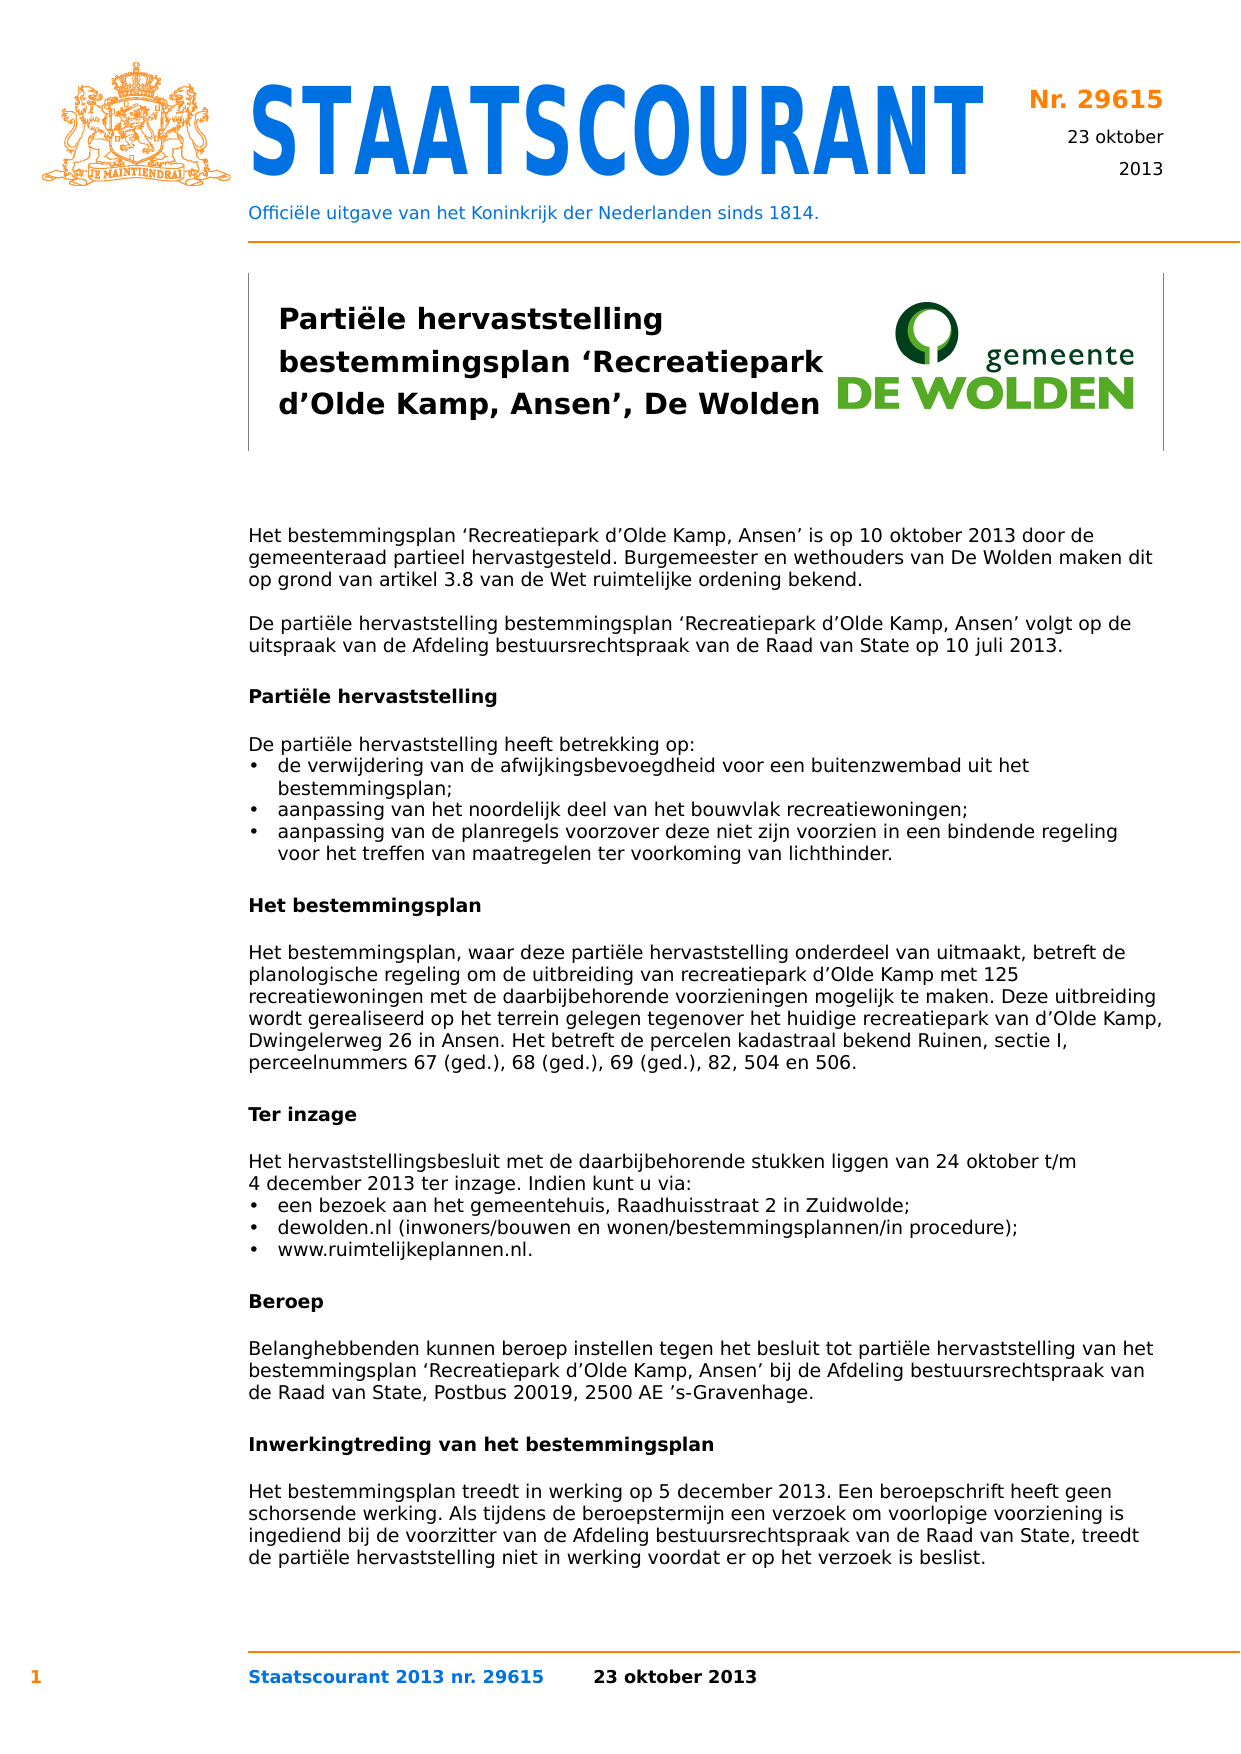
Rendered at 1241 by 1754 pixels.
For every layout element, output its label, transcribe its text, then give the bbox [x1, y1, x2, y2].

text • de verwijdering van de afwijkingsbevoegdheid voor een buitenzwembad uit het bestemmingsplan; [248, 755, 1163, 799]
subtitle Beroep [248, 1291, 1163, 1313]
text • www.ruimtelijkeplannen.nl. [248, 1239, 1163, 1261]
text Het bestemmingsplan ‘Recreatiepark d’Olde Kamp, Ansen’ is op 10 oktober 2013 door de gemeenteraad partieel hervastgesteld. Burgemeester en wethouders van De Wolden maken dit op grond van artikel 3.8 van de Wet ruimtelijke ordening bekend. [248, 525, 1163, 591]
text • aanpassing van het noordelijk deel van het bouwvlak recreatiewoningen; [248, 799, 1163, 821]
text • dewolden.nl (inwoners/bouwen en wonen/bestemmingsplannen/in procedure); [248, 1217, 1163, 1239]
subtitle Partiële hervaststelling bestemmingsplan ‘Recreatiepark d’Olde Kamp, Ansen’, De Wolden [249, 273, 1163, 451]
table_cell Officiële uitgave van het Koninkrijk der Nederlanden sinds 1814. [248, 203, 1240, 241]
subtitle Ter inzage [248, 1104, 1163, 1126]
table_header Nr. 29615 [998, 62, 1240, 121]
text Het hervaststellingsbesluit met de daarbijbehorende stukken liggen van 24 oktober t/m 4 december 2013 ter inzage. Indien kunt u via: [248, 1151, 1163, 1195]
text Het bestemmingsplan treedt in werking op 5 december 2013. Een beroepschrift heeft geen schorsende werking. Als tijdens de beroepstermijn een verzoek om voorlopige voorziening is ingediend bij de voorzitter van de Afdeling bestuursrechtspraak van de Raad van State, treedt de partiële hervaststelling niet in werking voordat er op het verzoek is beslist. [248, 1481, 1163, 1569]
text De partiële hervaststelling bestemmingsplan ‘Recreatiepark d’Olde Kamp, Ansen’ volgt op de uitspraak van de Afdeling bestuursrechtspraak van de Raad van State op 10 juli 2013. [248, 612, 1163, 656]
table_header STAATSCOURANT [248, 62, 998, 203]
subtitle Inwerkingtreding van het bestemmingsplan [248, 1434, 1163, 1456]
picture [41, 62, 231, 186]
text De partiële hervaststelling heeft betrekking op: [248, 733, 1163, 755]
text Het bestemmingsplan, waar deze partiële hervaststelling onderdeel van uitmaakt, betreft de planologische regeling om de uitbreiding van recreatiepark d’Olde Kamp met 125 recreatiewoningen met de daarbijbehorende voorzieningen mogelijk te maken. Deze uitbreiding wordt gerealiseerd op het terrein gelegen tegenover het huidige recreatiepark van d’Olde Kamp, Dwingelerweg 26 in Ansen. Het betreft de percelen kadastraal bekend Ruinen, sectie I, perceelnummers 67 (ged.), 68 (ged.), 69 (ged.), 82, 504 en 506. [248, 942, 1163, 1074]
picture [838, 302, 1134, 409]
subtitle Het bestemmingsplan [248, 895, 1163, 917]
subtitle Partiële hervaststelling [248, 686, 1163, 708]
table_cell 23 oktober [998, 121, 1240, 153]
text • een bezoek aan het gemeentehuis, Raadhuisstraat 2 in Zuidwolde; [248, 1195, 1163, 1217]
table_cell 2013 [998, 153, 1240, 203]
table_header [25, 62, 248, 241]
text Belanghebbenden kunnen beroep instellen tegen het besluit tot partiële hervaststelling van het bestemmingsplan ‘Recreatiepark d’Olde Kamp, Ansen’ bij de Afdeling bestuursrechtspraak van de Raad van State, Postbus 20019, 2500 AE ’s-Gravenhage. [248, 1338, 1163, 1404]
text • aanpassing van de planregels voorzover deze niet zijn voorzien in een bindende regeling voor het treffen van maatregelen ter voorkoming van lichthinder. [248, 821, 1163, 865]
